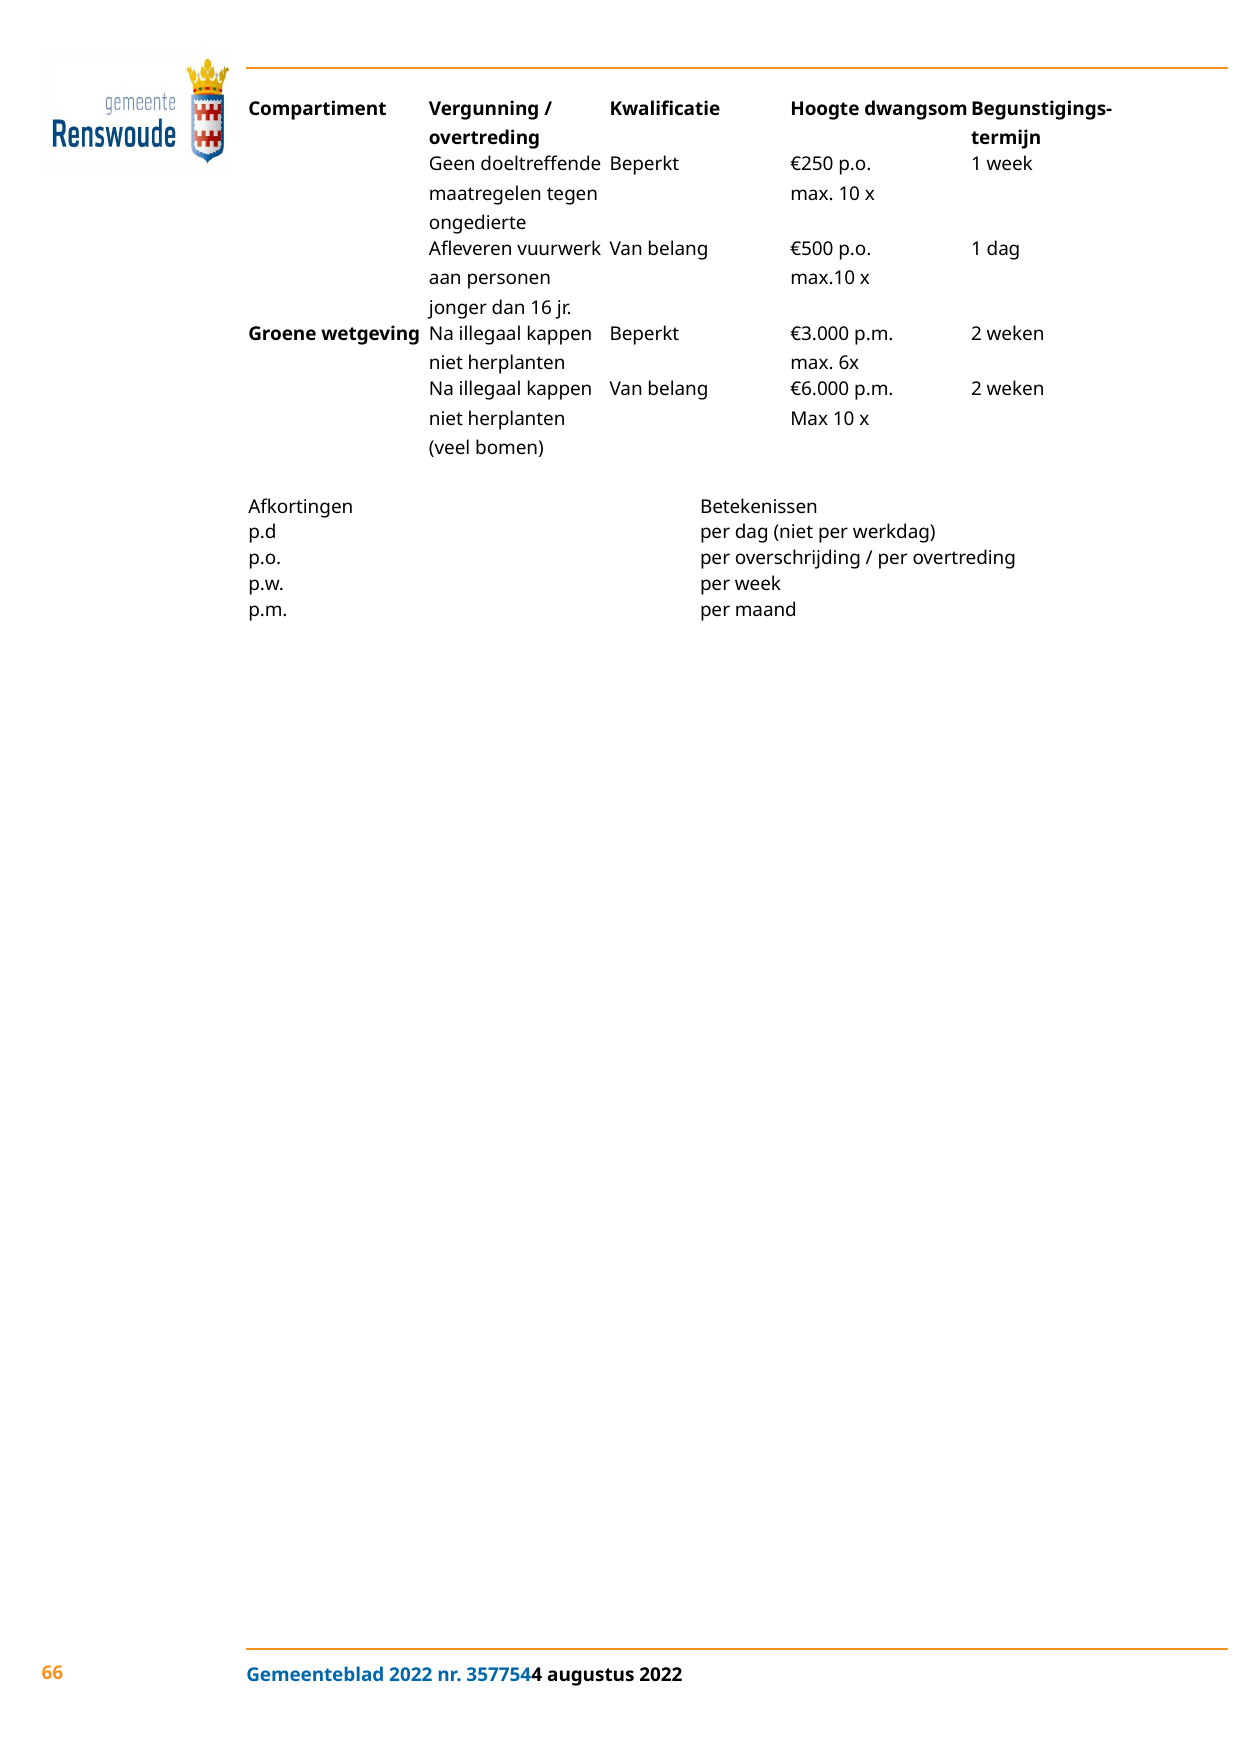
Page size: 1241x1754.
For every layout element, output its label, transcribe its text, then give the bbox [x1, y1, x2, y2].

table_cell 1 dag [971, 235, 1152, 320]
table_cell 1 week [971, 150, 1152, 235]
table_cell p.m. [248, 596, 700, 622]
table_cell per week [700, 570, 1152, 596]
table_cell p.w. [248, 570, 700, 596]
table_cell Van belang [609, 375, 790, 460]
table_cell per overschrijding / per overtreding [700, 545, 1152, 570]
table_cell €3.000 p.m. max. 6x [790, 320, 971, 375]
table_cell Na illegaal kappen niet herplanten [429, 320, 609, 375]
table_cell Beperkt [609, 320, 790, 375]
table_header Betekenissen [700, 493, 1152, 519]
table_cell Na illegaal kappen niet herplanten (veel bomen) [429, 375, 609, 460]
table_header Kwalificatie [609, 95, 790, 150]
table_header Hoogte dwangsom [790, 95, 971, 150]
table_cell Groene wetgeving [248, 320, 429, 460]
table_header Afkortingen [248, 493, 700, 519]
table_cell Beperkt [609, 150, 790, 235]
table_header Begunstigings-termijn [971, 95, 1152, 150]
table_cell Afleveren vuurwerk aan personen jonger dan 16 jr. [429, 235, 609, 320]
table_header Vergunning / overtreding [429, 95, 609, 150]
table_cell p.d [248, 519, 700, 544]
table_cell €500 p.o. max.10 x [790, 235, 971, 320]
table_cell [248, 150, 429, 320]
table_cell per dag (niet per werkdag) [700, 519, 1152, 544]
table_cell Van belang [609, 235, 790, 320]
table_cell p.o. [248, 545, 700, 570]
table_header Compartiment [248, 95, 429, 150]
table_cell €6.000 p.m. Max 10 x [790, 375, 971, 460]
picture [41, 47, 231, 172]
table_cell 2 weken [971, 320, 1152, 375]
table_cell €250 p.o. max. 10 x [790, 150, 971, 235]
table_cell Geen doeltreffende maatregelen tegen ongedierte [429, 150, 609, 235]
table_cell per maand [700, 596, 1152, 622]
table_cell 2 weken [971, 375, 1152, 460]
